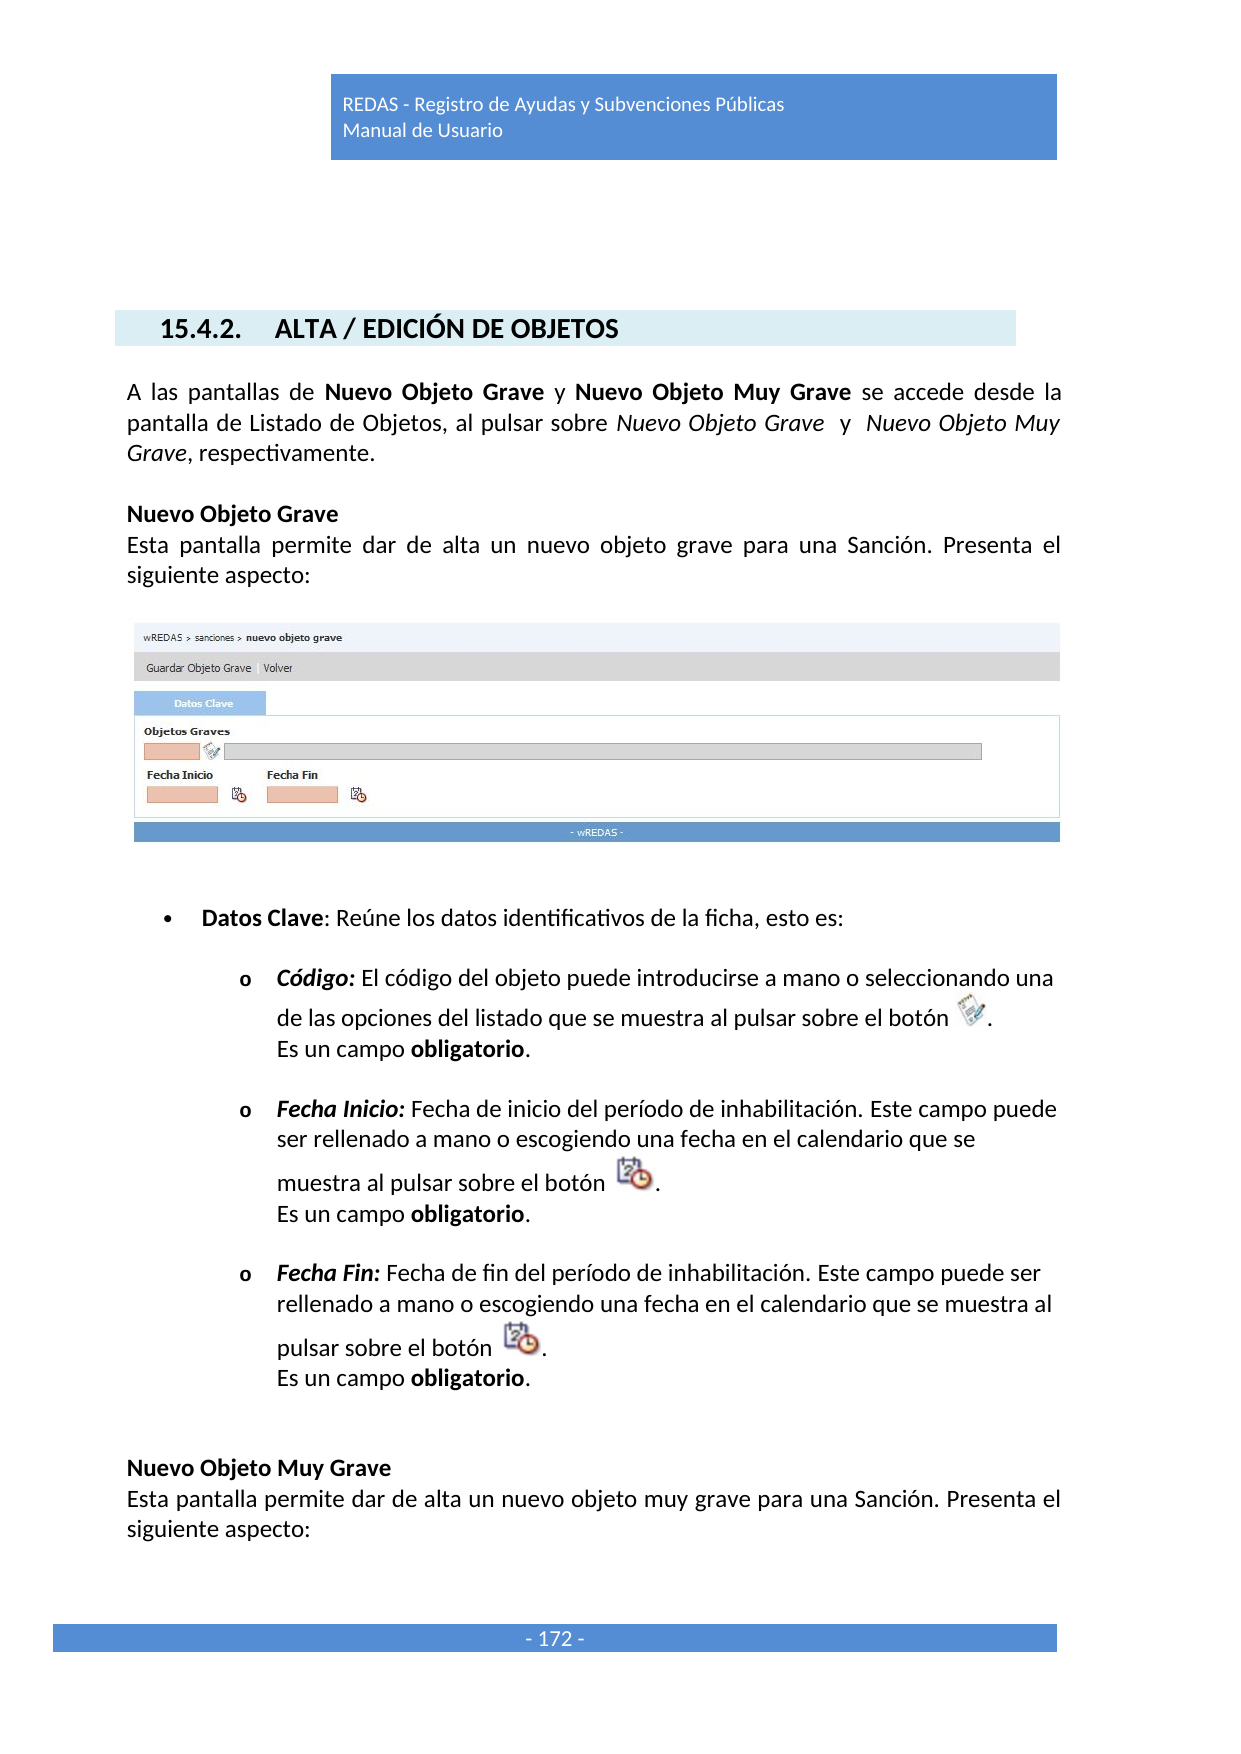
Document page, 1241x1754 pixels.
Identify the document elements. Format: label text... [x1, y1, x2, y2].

text Nuevo Objeto Muy Grave [127, 1453, 1062, 1483]
text Esta pantalla permite dar de alta un nuevo objeto grave para una Sanción. Presenta el siguiente aspecto: [127, 529, 1062, 590]
picture [611, 1153, 655, 1192]
picture [126, 618, 1063, 843]
picture [498, 1318, 542, 1357]
picture [955, 992, 987, 1027]
text A las pantallas de Nuevo Objeto Grave y Nuevo Objeto Muy Grave se accede desde la pantalla de Listado de Objetos, al pulsar sobre Nuevo Objeto Grave y Nuevo Objeto Muy Grave, respectivamente. [127, 376, 1062, 468]
list Código: El código del objeto puede introducirse a mano o seleccionando una de las opciones del listado que se muestra al pulsar sobre el botón . Es un campo obligatorio. [239, 962, 1062, 1063]
table_header 15.4.2. ALTA / EDICIÓN DE OBJETOS [115, 310, 1016, 346]
list Fecha Fin: Fecha de fin del período de inhabilitación. Este campo puede ser rellenado a mano o escogiendo una fecha en el calendario que se muestra al pulsar sobre el botón . Es un campo obligatorio. [239, 1257, 1062, 1393]
list Fecha Inicio: Fecha de inicio del período de inhabilitación. Este campo puede ser rellenado a mano o escogiendo una fecha en el calendario que se muestra al pulsar sobre el botón . Es un campo obligatorio. [239, 1093, 1062, 1228]
list Datos Clave: Reúne los datos identificativos de la ficha, esto es: [164, 902, 1062, 933]
text Esta pantalla permite dar de alta un nuevo objeto muy grave para una Sanción. Presenta el siguiente aspecto: [127, 1483, 1062, 1544]
text Nuevo Objeto Grave [127, 498, 1062, 529]
